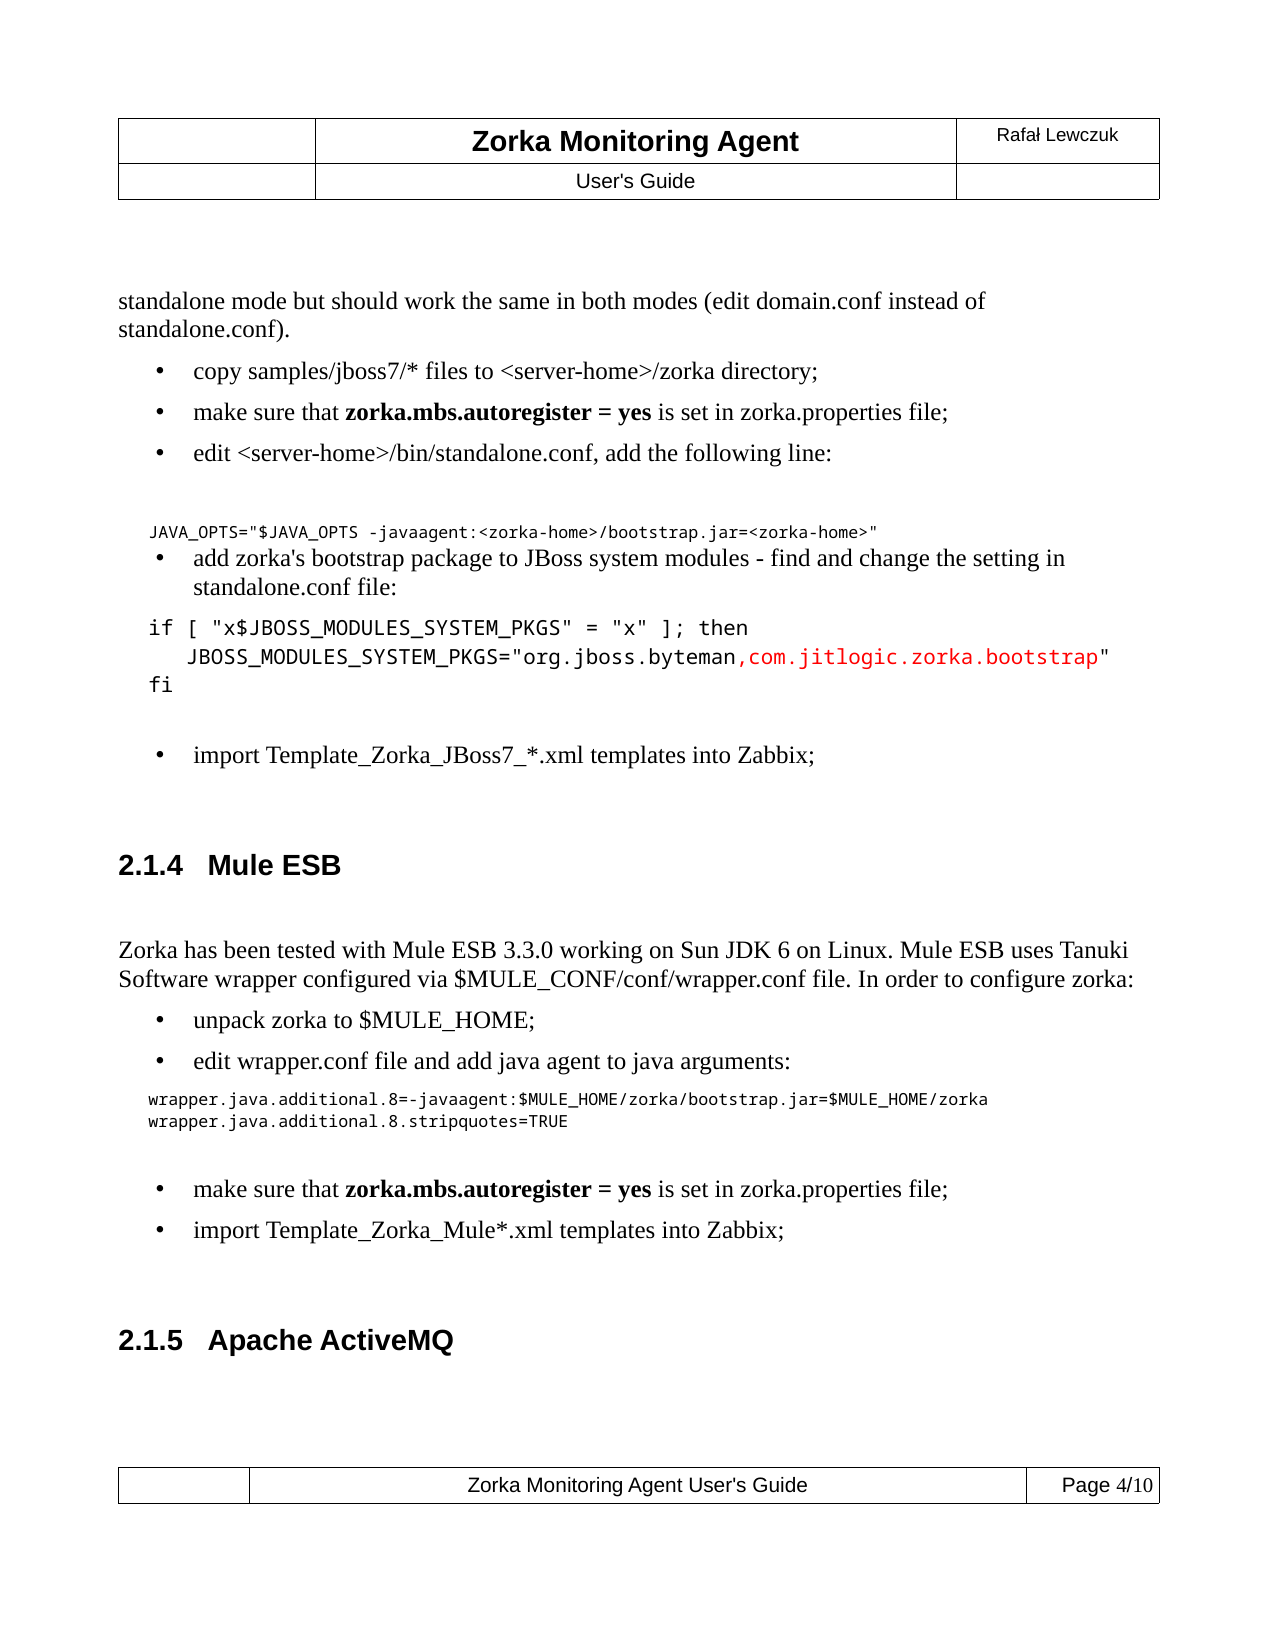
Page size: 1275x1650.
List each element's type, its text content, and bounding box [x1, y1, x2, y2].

list edit <server-home>/bin/standalone.conf, add the following line: [156, 438, 1157, 467]
subtitle Apache ActiveMQ [118, 1323, 1157, 1356]
subtitle Mule ESB [118, 848, 1157, 881]
list import Template_Zorka_JBoss7_*.xml templates into Zabbix; [156, 740, 1157, 769]
list import Template_Zorka_Mule*.xml templates into Zabbix; [156, 1215, 1157, 1244]
list edit wrapper.conf file and add java agent to java arguments: [156, 1046, 1157, 1075]
text JBOSS_MODULES_SYSTEM_PKGS="org.jboss.byteman,com.jitlogic.zorka.bootstrap" [148, 642, 1157, 670]
list make sure that zorka.mbs.autoregister = yes is set in zorka.properties file; [156, 1174, 1157, 1203]
list make sure that zorka.mbs.autoregister = yes is set in zorka.properties file; [156, 397, 1157, 426]
text wrapper.java.additional.8=-javaagent:$MULE_HOME/zorka/bootstrap.jar=$MULE_HOME/zorka [148, 1087, 1157, 1110]
list add zorka's bootstrap package to JBoss system modules - find and change the setting in standalone.conf file: [156, 543, 1157, 601]
text wrapper.java.additional.8.stripquotes=TRUE [148, 1110, 1157, 1133]
text Zorka has been tested with Mule ESB 3.3.0 working on Sun JDK 6 on Linux. Mule ESB uses Tanuki Software wrapper configured via $MULE_CONF/conf/wrapper.conf file. In order to configure zorka: [118, 935, 1157, 992]
text fi [148, 670, 1157, 699]
text if [ "x$JBOSS_MODULES_SYSTEM_PKGS" = "x" ]; then [148, 613, 1157, 642]
text JAVA_OPTS="$JAVA_OPTS -javaagent:<zorka-home>/bootstrap.jar=<zorka-home>" [148, 521, 1157, 543]
list copy samples/jboss7/* files to <server-home>/zorka directory; [156, 356, 1157, 384]
text standalone mode but should work the same in both modes (edit domain.conf instead of standalone.conf). [118, 286, 1157, 343]
list unpack zorka to $MULE_HOME; [156, 1005, 1157, 1034]
